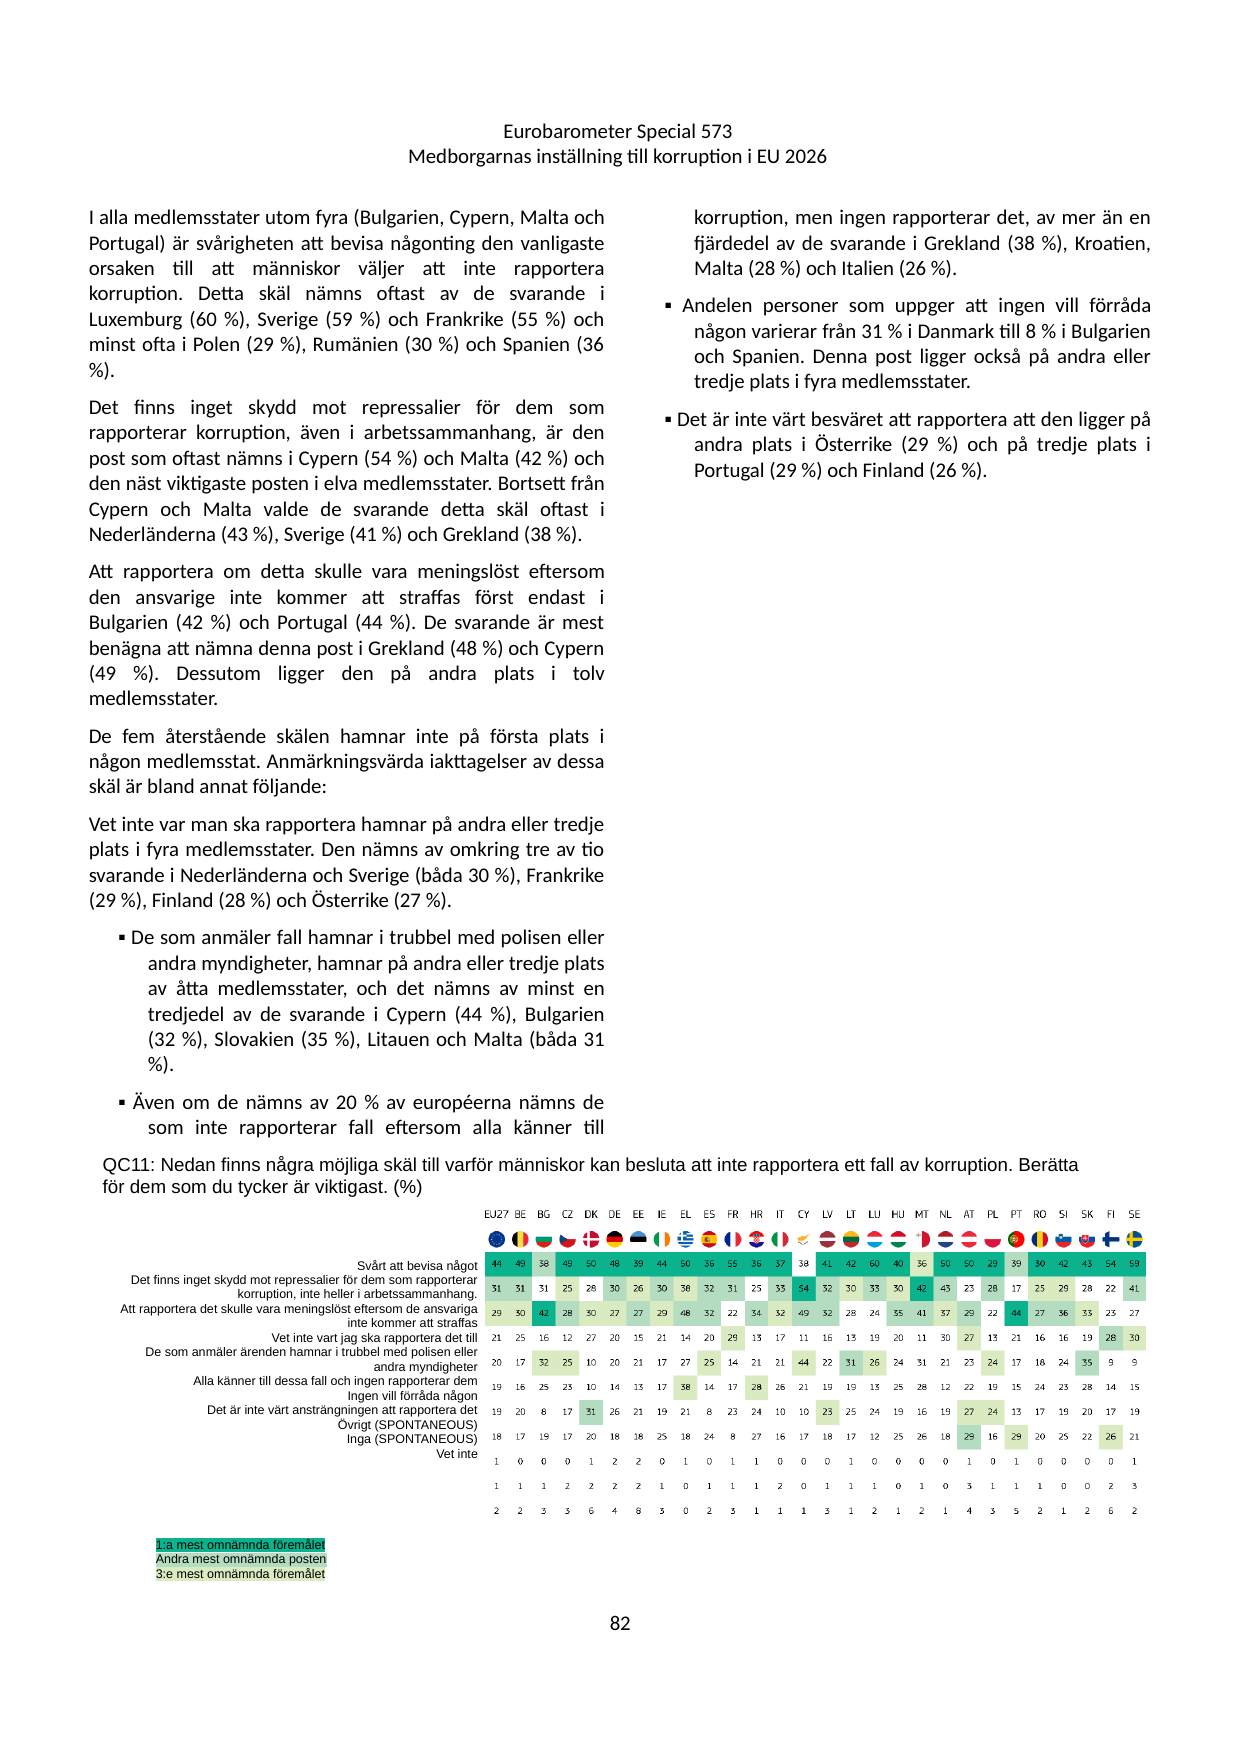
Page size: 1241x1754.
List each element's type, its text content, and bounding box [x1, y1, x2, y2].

text I alla medlemsstater utom fyra (Bulgarien, Cypern, Malta och Portugal) är svårigheten att bevisa någonting den vanligaste orsaken till att människor väljer att inte rapportera korruption. Detta skäl nämns oftast av de svarande i Luxemburg (60 %), Sverige (59 %) och Frankrike (55 %) och minst ofta i Polen (29 %), Rumänien (30 %) och Spanien (36 %). [88, 204, 605, 382]
picture [476, 1197, 1150, 1529]
text ▪ De som anmäler fall hamnar i trubbel med polisen eller andra myndigheter, hamnar på andra eller tredje plats av åtta medlemsstater, och det nämns av minst en tredjedel av de svarande i Cypern (44 %), Bulgarien (32 %), Slovakien (35 %), Litauen och Malta (båda 31 %). [118, 924, 605, 1077]
text De fem återstående skälen hamnar inte på första plats i någon medlemsstat. Anmärkningsvärda iakttagelser av dessa skäl är bland annat följande: [88, 723, 605, 799]
text Det finns inget skydd mot repressalier för dem som rapporterar korruption, även i arbetssammanhang, är den post som oftast nämns i Cypern (54 %) och Malta (42 %) och den näst viktigaste posten i elva medlemsstater. Bortsett från Cypern och Malta valde de svarande detta skäl oftast i Nederländerna (43 %), Sverige (41 %) och Grekland (38 %). [88, 394, 605, 547]
text Att rapportera om detta skulle vara meningslöst eftersom den ansvarige inte kommer att straffas först endast i Bulgarien (42 %) och Portugal (44 %). De svarande är mest benägna att nämna denna post i Grekland (48 %) och Cypern (49 %). Dessutom ligger den på andra plats i tolv medlemsstater. [88, 558, 605, 711]
text ▪ Det är inte värt besväret att rapportera att den ligger på andra plats i Österrike (29 %) och på tredje plats i Portugal (29 %) och Finland (26 %). [664, 406, 1152, 482]
text ▪ Även om de nämns av 20 % av européerna nämns de som inte rapporterar fall eftersom alla känner till [118, 1089, 605, 1140]
text Vet inte var man ska rapportera hamnar på andra eller tredje plats i fyra medlemsstater. Den nämns av omkring tre av tio svarande i Nederländerna och Sverige (båda 30 %), Frankrike (29 %), Finland (28 %) och Österrike (27 %). [88, 811, 605, 913]
text korruption, men ingen rapporterar det, av mer än en fjärdedel av de svarande i Grekland (38 %), Kroatien, Malta (28 %) och Italien (26 %). [664, 204, 1152, 281]
text ▪ Andelen personer som uppger att ingen vill förråda någon varierar från 31 % i Danmark till 8 % i Bulgarien och Spanien. Denna post ligger också på andra eller tredje plats i fyra medlemsstater. [664, 292, 1152, 394]
